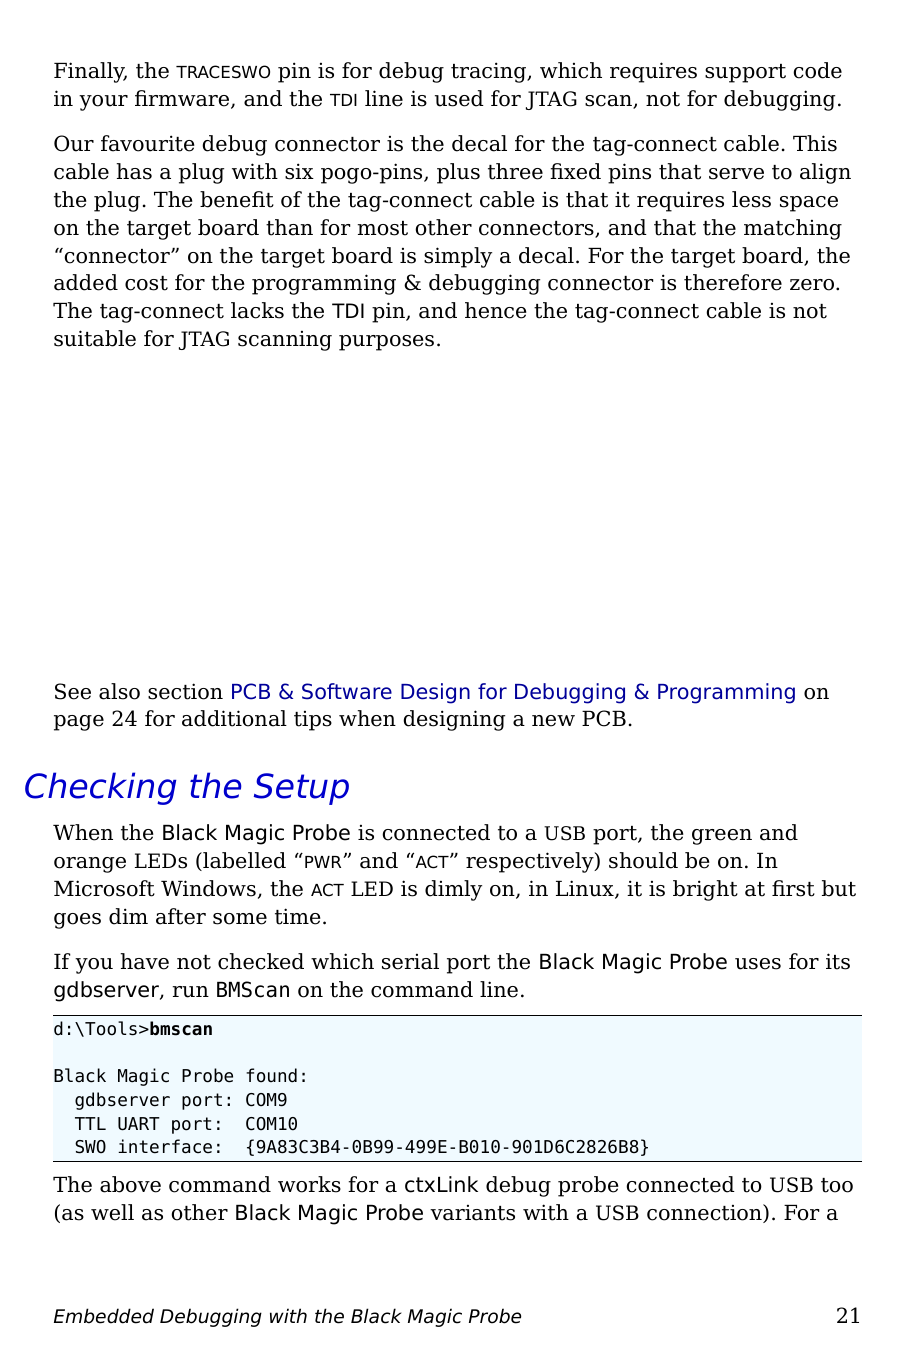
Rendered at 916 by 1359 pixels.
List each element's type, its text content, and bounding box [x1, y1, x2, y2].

text Finally, the traceswo pin is for debug tracing, which requires support code in your firmware, and the tdi line is used for JTAG scan, not for debugging. [53, 59, 862, 111]
text The above command works for a ctxLink debug probe connected to USB too (as well as other Black Magic Probe variants with a USB connection). For a [53, 1173, 862, 1226]
text If you have not checked which serial port the Black Magic Probe uses for its gdbserver, run BMScan on the command line. [53, 950, 862, 1002]
text When the Black Magic Probe is connected to a USB port, the green and orange LEDs (labelled “pwr” and “act” respectively) should be on. In Microsoft Windows, the act LED is dimly on, in Linux, it is bright at first but goes dim after some time. [53, 821, 862, 929]
subtitle Checking the Setup [24, 768, 862, 807]
text d:\Tools>bmscan [53, 1016, 862, 1038]
text Black Magic Probe found: [53, 1062, 862, 1086]
text Our favourite debug connector is the decal for the tag-connect cable. This cable has a plug with six pogo-pins, plus three fixed pins that serve to align the plug. The benefit of the tag-connect cable is that it requires less space on the target board than for most other connectors, and that the matching “connector” on the target board is simply a decal. For the target board, the added cost for the programm­ing & debugging connector is therefore zero. The tag-connect lacks the TDI pin, and hence the tag-connect cable is not suitable for JTAG scanning purposes. [53, 132, 862, 351]
text See also section PCB & Software Design for Debugging & Programming on page 24 for additional tips when designing a new PCB. [53, 373, 862, 732]
text gdbserver port: COM9 [53, 1086, 862, 1109]
text SWO interface: {9A83C3B4-0B99-499E-B010-901D6C2826B8} [53, 1133, 862, 1161]
text TTL UART port: COM10 [53, 1109, 862, 1133]
